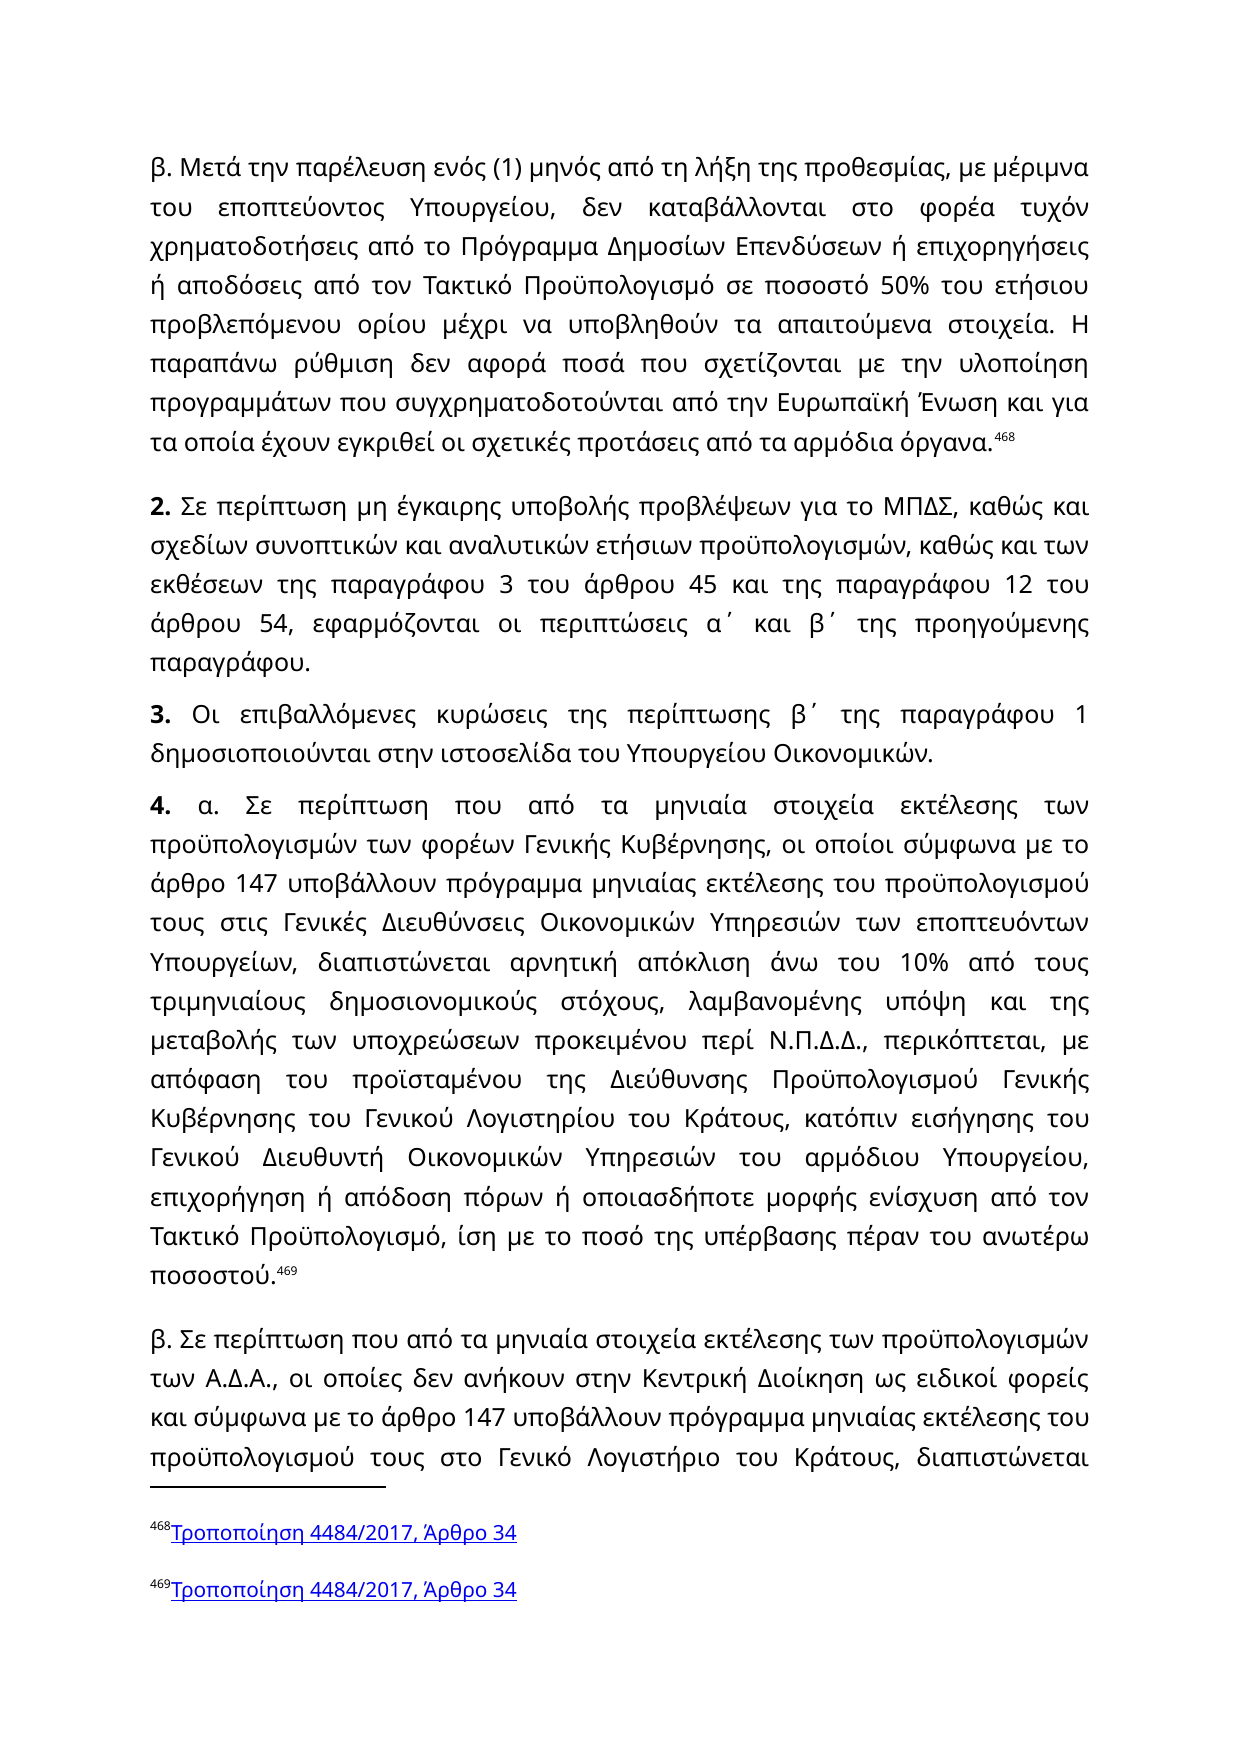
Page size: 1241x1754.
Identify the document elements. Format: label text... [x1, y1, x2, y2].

text 3. Οι επιβαλλόμενες κυρώσεις της περίπτωσης β΄ της παραγράφου 1 δημοσιοποιούνται στην ιστοσελίδα του Υπουργείου Οικονομικών. [150, 697, 1090, 770]
text β. Μετά την παρέλευση ενός (1) µηνός από τη λήξη της προθεσµίας, µε µέριµνα του εποπτεύοντος Υπουργείου, δεν καταβάλλονται στο φορέα τυχόν χρηµατοδοτήσεις από το Πρόγραµµα Δηµοσίων Επενδύσεων ή επιχορηγήσεις ή αποδόσεις από τον Τακτικό Προϋπολογισµό σε ποσοστό 50% του ετήσιου προβλεπόµενου ορίου µέχρι να υποβληθούν τα απαιτούµενα στοιχεία. Η παραπάνω ρύθµιση δεν αφορά ποσά που σχετίζονται µε την υλοποίηση προγραµµάτων που συγχρηµατοδοτούνται από την Ευρωπαϊκή Ένωση και για τα οποία έχουν εγκριθεί οι σχετικές προτάσεις από τα αρµόδια όργανα. [150, 150, 1090, 458]
text β. Σε περίπτωση που από τα µηνιαία στοιχεία εκτέλεσης των προϋπολογισµών των Α.Δ.Α., οι οποίες δεν ανήκουν στην Κεντρική Διοίκηση ως ειδικοί φορείς και σύµφωνα µε το άρθρο 147 υποβάλλουν πρόγραµµα µηνιαίας εκτέλεσης του προϋπολογισµού τους στο Γενικό Λογιστήριο του Κράτους, διαπιστώνεται [150, 1322, 1090, 1473]
text Τροποποίηση 4484/2017, Άρθρο 34 [150, 1518, 1090, 1546]
text 4. α. Σε περίπτωση που από τα µηνιαία στοιχεία εκτέλεσης των προϋπολογισµών των φορέων Γενικής Κυβέρνησης, οι οποίοι σύµφωνα µε το άρθρο 147 υποβάλλουν πρόγραµµα µηνιαίας εκτέλεσης του προϋπολογισµού τους στις Γενικές Διευθύνσεις Οικονοµικών Υπηρεσιών των εποπτευόντων Υπουργείων, διαπιστώνεται αρνητική απόκλιση άνω του 10% από τους τριµηνιαίους δηµοσιονοµικούς στόχους, λαµβανοµένης υπόψη και της µεταβολής των υποχρεώσεων προκειµένου περί Ν.Π.Δ.Δ., περικόπτεται, µε απόφαση του προϊσταµένου της Διεύθυνσης Προϋπολογισµού Γενικής Κυβέρνησης του Γενικού Λογιστηρίου του Κράτους, κατόπιν εισήγησης του Γενικού Διευθυντή Οικονοµικών Υπηρεσιών του αρµόδιου Υπουργείου, επιχορήγηση ή απόδοση πόρων ή οποιασδήποτε µορφής ενίσχυση από τον Τακτικό Προϋπολογισµό, ίση µε το ποσό της υπέρβασης πέραν του ανωτέρω ποσοστού. [150, 787, 1090, 1292]
text 2. Σε περίπτωση μη έγκαιρης υποβολής προβλέψεων για το ΜΠΔΣ, καθώς και σχεδίων συνοπτικών και αναλυτικών ετήσιων προϋπολογισμών, καθώς και των εκθέσεων της παραγράφου 3 του άρθρου 45 και της παραγράφου 12 του άρθρου 54, εφαρμόζονται οι περιπτώσεις α΄ και β΄ της προηγούμενης παραγράφου. [150, 488, 1090, 679]
text Τροποποίηση 4484/2017, Άρθρο 34 [150, 1576, 1090, 1604]
